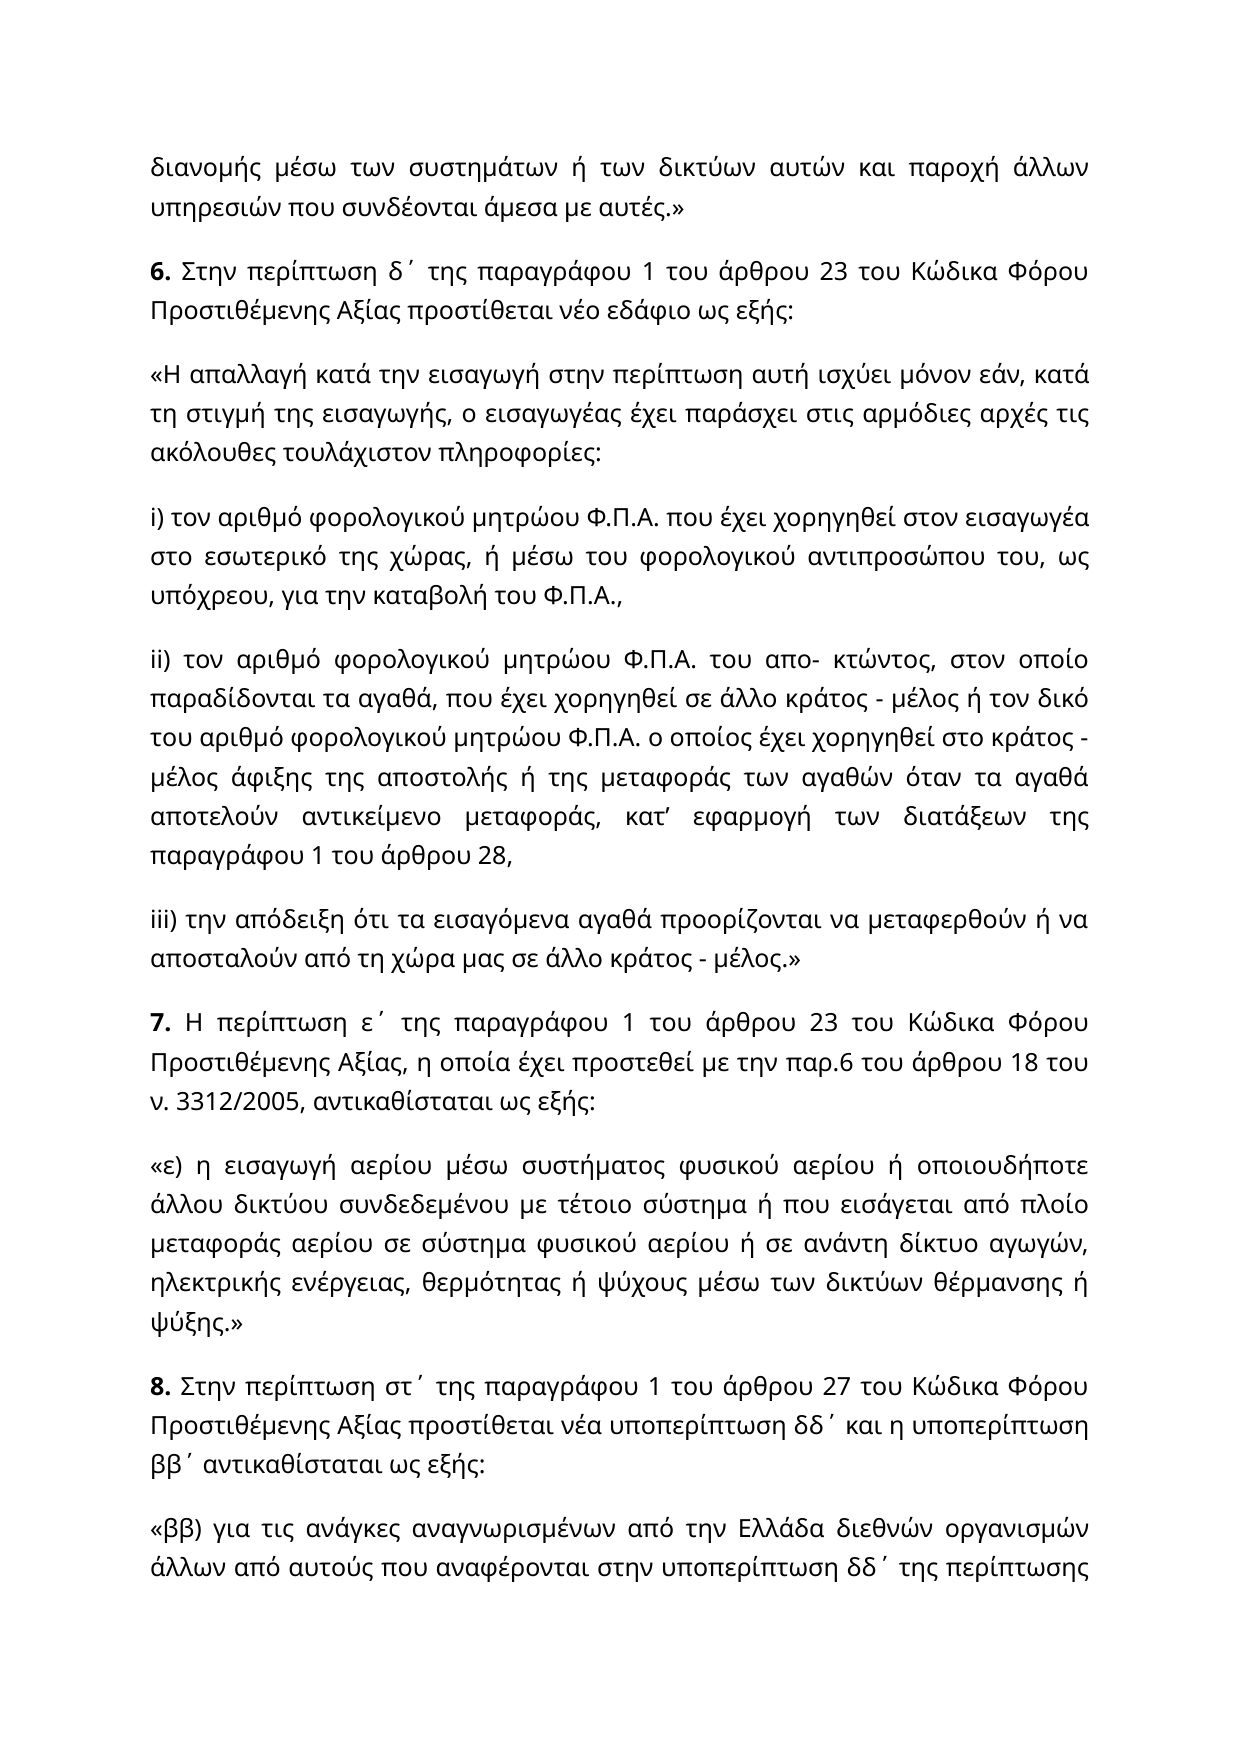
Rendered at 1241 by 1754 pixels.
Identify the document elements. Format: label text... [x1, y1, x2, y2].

text «ββ) για τις ανάγκες αναγνωρισμένων από την Ελλάδα διεθνών οργανισμών άλλων από αυτούς που αναφέρονται στην υποπερίπτωση δδ΄ της περίπτωσης [150, 1511, 1090, 1584]
text i) τον αριθμό φορολογικού μητρώου Φ.Π.Α. που έχει χορηγηθεί στον εισαγωγέα στo εσωτερικό της χώρας, ή μέσω του φορολογικού αντιπροσώπου του, ως υπόχρεου, για την καταβολή του Φ.Π.Α., [150, 499, 1090, 612]
text 8. Στην περίπτωση στ΄ της παραγράφου 1 του άρθρου 27 του Κώδικα Φόρου Προστιθέμενης Αξίας προστίθεται νέα υποπερίπτωση δδ΄ και η υποπερίπτωση ββ΄ αντικαθίσταται ως εξής: [150, 1368, 1090, 1481]
text 7. Η περίπτωση ε΄ της παραγράφου 1 του άρθρου 23 του Κώδικα Φόρου Προστιθέμενης Αξίας, η οποία έχει προστεθεί με την παρ.6 του άρθρου 18 του ν. 3312/2005, αντικαθίσταται ως εξής: [150, 1005, 1090, 1117]
text 6. Στην περίπτωση δ΄ της παραγράφου 1 του άρθρου 23 του Κώδικα Φόρου Προστιθέμενης Αξίας προστίθεται νέο εδάφιο ως εξής: [150, 253, 1090, 327]
text «Η απαλλαγή κατά την εισαγωγή στην περίπτωση αυτή ισχύει μόνον εάν, κατά τη στιγμή της εισαγωγής, ο εισαγωγέας έχει παράσχει στις αρμόδιες αρχές τις ακόλουθες τουλάχιστον πληροφορίες: [150, 357, 1090, 469]
text iii) την απόδειξη ότι τα εισαγόμενα αγαθά προορίζονται να μεταφερθούν ή να αποσταλούν από τη χώρα μας σε άλλο κράτος - μέλος.» [150, 902, 1090, 975]
text «ε) η εισαγωγή αερίου μέσω συστήματος φυσικού αερίου ή οποιουδήποτε άλλου δικτύου συνδεδεμένου με τέτοιο σύστημα ή που εισάγεται από πλοίο μεταφοράς αερίου σε σύστημα φυσικού αερίου ή σε ανάντη δίκτυο αγωγών, ηλεκτρικής ενέργειας, θερμότητας ή ψύχους μέσω των δικτύων θέρμανσης ή ψύξης.» [150, 1147, 1090, 1338]
text διανομής μέσω των συστημάτων ή των δικτύων αυτών και παροχή άλλων υπηρεσιών που συνδέονται άμεσα με αυτές.» [150, 150, 1090, 223]
text ii) τον αριθμό φορολογικού μητρώου Φ.Π.Α. του απο- κτώντος, στον οποίο παραδίδονται τα αγαθά, που έχει χορηγηθεί σε άλλο κράτος - μέλος ή τον δικό του αριθμό φορολογικού μητρώου Φ.Π.Α. ο οποίος έχει χορηγηθεί στο κράτος - μέλος άφιξης της αποστολής ή της μεταφοράς των αγαθών όταν τα αγαθά αποτελούν αντικείμενο μεταφοράς, κατ’ εφαρμογή των διατάξεων της παραγράφου 1 του άρθρου 28, [150, 642, 1090, 872]
